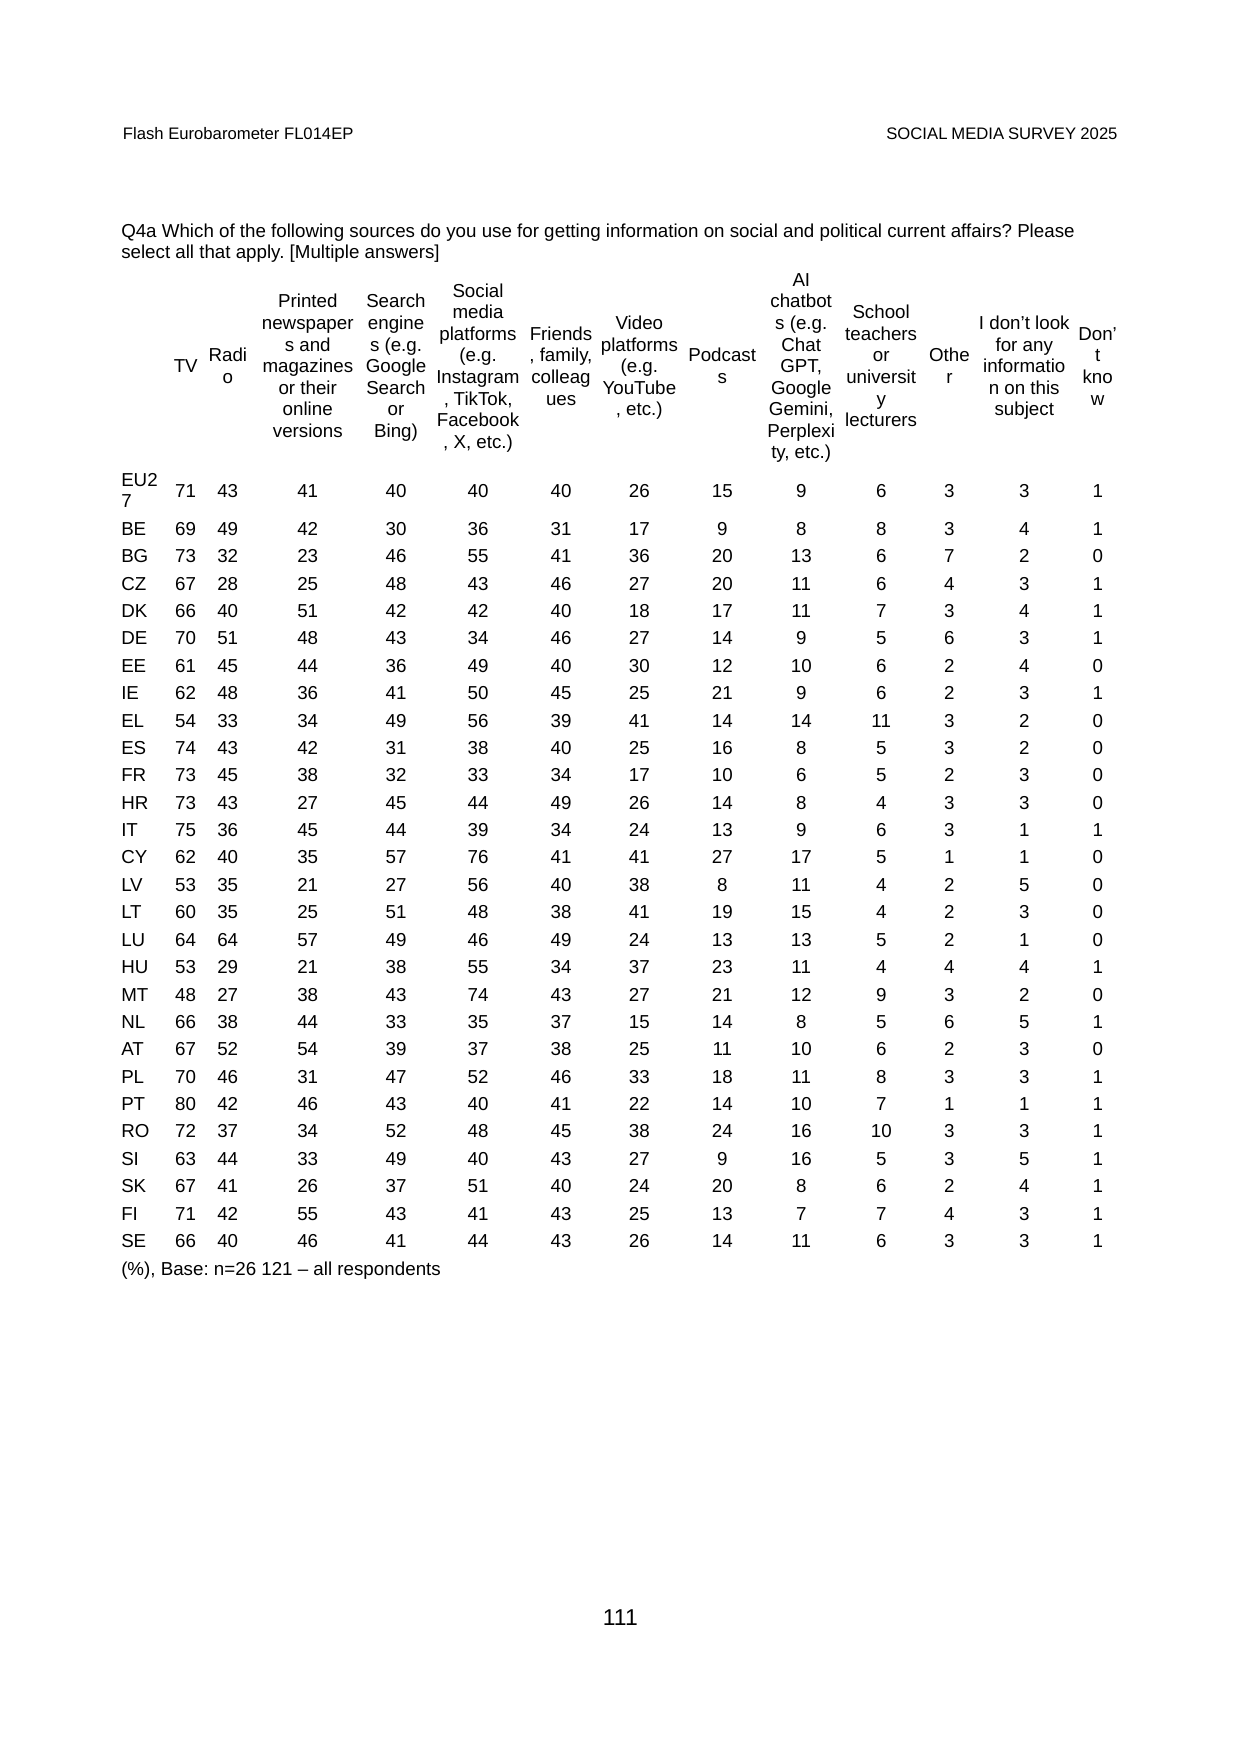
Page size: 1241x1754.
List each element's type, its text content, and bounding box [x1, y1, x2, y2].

table_cell 4 [975, 1172, 1073, 1199]
table_cell LT [118, 898, 170, 926]
table_cell 42 [360, 597, 431, 624]
table_cell 13 [763, 542, 839, 569]
table_cell 45 [200, 652, 255, 679]
table_cell 46 [431, 926, 524, 953]
table_cell 31 [360, 734, 431, 761]
table_cell 43 [524, 980, 597, 1008]
table_cell 13 [681, 1200, 763, 1227]
table_cell 6 [839, 679, 923, 706]
table_cell 27 [200, 980, 255, 1008]
table_cell 49 [360, 706, 431, 734]
table_cell 41 [431, 1200, 524, 1227]
table_cell 41 [597, 898, 681, 926]
table_cell 24 [597, 926, 681, 953]
table_cell 48 [360, 570, 431, 597]
table_cell ES [118, 734, 170, 761]
table_cell FI [118, 1200, 170, 1227]
table_cell 34 [255, 1118, 360, 1145]
table_cell 70 [170, 624, 200, 652]
table_cell 11 [839, 706, 923, 734]
table_cell 38 [255, 761, 360, 789]
table_cell 1 [1073, 570, 1122, 597]
table_cell 57 [255, 926, 360, 953]
table_cell 2 [923, 926, 975, 953]
table_cell 2 [923, 761, 975, 789]
table_cell 53 [170, 953, 200, 980]
table_cell 10 [763, 1035, 839, 1063]
table_cell 40 [431, 466, 524, 515]
table_cell 37 [524, 1008, 597, 1035]
table_cell 44 [255, 1008, 360, 1035]
table_cell 11 [763, 871, 839, 898]
table_cell 0 [1073, 980, 1122, 1008]
table_cell 1 [1073, 1200, 1122, 1227]
table_cell 7 [839, 597, 923, 624]
table_cell 43 [200, 789, 255, 816]
table_cell 35 [431, 1008, 524, 1035]
table_cell RO [118, 1118, 170, 1145]
table_cell CZ [118, 570, 170, 597]
table_cell 73 [170, 761, 200, 789]
table_cell 40 [431, 1090, 524, 1117]
table_cell 45 [255, 816, 360, 843]
table_cell 26 [255, 1172, 360, 1199]
table_cell 7 [839, 1200, 923, 1227]
table_cell 9 [763, 624, 839, 652]
table_cell 20 [681, 542, 763, 569]
table_cell 6 [923, 1008, 975, 1035]
table_cell 8 [763, 1172, 839, 1199]
table_cell 0 [1073, 898, 1122, 926]
table_cell 44 [200, 1145, 255, 1172]
table_cell 34 [524, 761, 597, 789]
table_cell 38 [200, 1008, 255, 1035]
table_cell 8 [839, 515, 923, 542]
table_cell 16 [763, 1145, 839, 1172]
table_cell Don’t know [1073, 266, 1122, 466]
table_cell 48 [431, 1118, 524, 1145]
table_cell 7 [763, 1200, 839, 1227]
table_cell 11 [763, 1227, 839, 1254]
table_cell 5 [975, 871, 1073, 898]
table_cell 14 [681, 1008, 763, 1035]
table_cell 50 [431, 679, 524, 706]
table_cell IT [118, 816, 170, 843]
table_cell 43 [360, 1090, 431, 1117]
table_cell 72 [170, 1118, 200, 1145]
table_cell 16 [681, 734, 763, 761]
table_cell 76 [431, 844, 524, 871]
table_cell 61 [170, 652, 200, 679]
table_cell 2 [923, 1035, 975, 1063]
table_cell Friends, family, colleagues [524, 266, 597, 466]
table_cell 2 [975, 706, 1073, 734]
table_cell 31 [524, 515, 597, 542]
table_cell 55 [431, 542, 524, 569]
table_cell Search engines (e.g. Google Search or Bing) [360, 266, 431, 466]
table_cell 26 [597, 1227, 681, 1254]
table_cell 9 [839, 980, 923, 1008]
table_cell 6 [763, 761, 839, 789]
table_cell 14 [681, 789, 763, 816]
table_cell School teachers or university lecturers [839, 266, 923, 466]
table_cell 55 [431, 953, 524, 980]
table_cell 0 [1073, 1035, 1122, 1063]
table_cell CY [118, 844, 170, 871]
table_cell 24 [681, 1118, 763, 1145]
table_cell 6 [839, 542, 923, 569]
table_cell 56 [431, 871, 524, 898]
table_cell 26 [597, 789, 681, 816]
table_cell 2 [923, 871, 975, 898]
table_cell 41 [524, 542, 597, 569]
table_cell 40 [360, 466, 431, 515]
table_cell DK [118, 597, 170, 624]
table_cell 49 [360, 1145, 431, 1172]
table_cell 3 [923, 980, 975, 1008]
table_cell 45 [524, 679, 597, 706]
table_cell 52 [200, 1035, 255, 1063]
table_cell 64 [200, 926, 255, 953]
table_cell 48 [170, 980, 200, 1008]
table_cell BE [118, 515, 170, 542]
table_cell 10 [839, 1118, 923, 1145]
table_cell 9 [681, 515, 763, 542]
table_cell 40 [524, 1172, 597, 1199]
table_cell 27 [597, 1145, 681, 1172]
table_cell 11 [763, 570, 839, 597]
table_cell 40 [524, 871, 597, 898]
table_cell 51 [255, 597, 360, 624]
table_cell 4 [975, 953, 1073, 980]
table_cell 25 [255, 570, 360, 597]
table_cell 9 [681, 1145, 763, 1172]
table_cell 45 [524, 1118, 597, 1145]
table_cell 15 [681, 466, 763, 515]
table_cell 18 [681, 1063, 763, 1090]
table_cell 1 [923, 1090, 975, 1117]
table_cell 1 [975, 816, 1073, 843]
table_cell 14 [681, 624, 763, 652]
table_cell 46 [200, 1063, 255, 1090]
table_cell 66 [170, 1008, 200, 1035]
table_cell 1 [1073, 816, 1122, 843]
table_cell 36 [431, 515, 524, 542]
table_cell 42 [431, 597, 524, 624]
table_cell 10 [763, 1090, 839, 1117]
table_cell 0 [1073, 871, 1122, 898]
table_cell 21 [255, 871, 360, 898]
table_cell 3 [923, 706, 975, 734]
table_cell 6 [839, 1172, 923, 1199]
table_cell 51 [431, 1172, 524, 1199]
table_cell 0 [1073, 844, 1122, 871]
table_cell 28 [200, 570, 255, 597]
table_cell 43 [200, 466, 255, 515]
table_cell 3 [975, 570, 1073, 597]
table_cell 1 [1073, 515, 1122, 542]
table_cell 41 [524, 1090, 597, 1117]
table_cell DE [118, 624, 170, 652]
table_cell 1 [975, 1090, 1073, 1117]
table_cell NL [118, 1008, 170, 1035]
table_cell LV [118, 871, 170, 898]
table_cell 67 [170, 1172, 200, 1199]
table_cell 0 [1073, 761, 1122, 789]
table_cell 67 [170, 1035, 200, 1063]
table_cell 12 [763, 980, 839, 1008]
table_cell 3 [923, 1063, 975, 1090]
table_cell SI [118, 1145, 170, 1172]
table_cell 1 [1073, 466, 1122, 515]
table_cell 22 [597, 1090, 681, 1117]
table_cell Video platforms (e.g. YouTube, etc.) [597, 266, 681, 466]
table_cell 17 [597, 761, 681, 789]
table_cell 9 [763, 816, 839, 843]
table_cell 4 [975, 652, 1073, 679]
table_cell 1 [1073, 679, 1122, 706]
table_cell 40 [200, 597, 255, 624]
table_cell 9 [763, 466, 839, 515]
table_cell 6 [839, 570, 923, 597]
table_cell 2 [923, 652, 975, 679]
table_cell 6 [839, 1227, 923, 1254]
table_cell 46 [255, 1090, 360, 1117]
table_cell 39 [360, 1035, 431, 1063]
table_cell AT [118, 1035, 170, 1063]
table_cell 6 [839, 652, 923, 679]
table_cell 66 [170, 1227, 200, 1254]
table_cell 21 [255, 953, 360, 980]
table_cell 45 [200, 761, 255, 789]
table_cell MT [118, 980, 170, 1008]
table_cell 46 [524, 624, 597, 652]
table_cell 11 [763, 953, 839, 980]
table_cell 54 [255, 1035, 360, 1063]
table_cell 23 [681, 953, 763, 980]
table_cell 3 [975, 1035, 1073, 1063]
table_cell Radio [200, 266, 255, 466]
table_cell 69 [170, 515, 200, 542]
table_cell FR [118, 761, 170, 789]
table_cell 3 [975, 761, 1073, 789]
table_cell 26 [597, 466, 681, 515]
table_cell 53 [170, 871, 200, 898]
table_cell (%), Base: n=26 121 – all respondents [118, 1254, 1122, 1282]
table_cell 34 [524, 953, 597, 980]
table_cell 3 [923, 789, 975, 816]
table_cell 2 [923, 1172, 975, 1199]
table_cell 4 [923, 1200, 975, 1227]
table_cell 8 [681, 871, 763, 898]
table_cell 0 [1073, 926, 1122, 953]
table_cell 46 [255, 1227, 360, 1254]
table_cell 6 [839, 1035, 923, 1063]
table_cell 6 [839, 816, 923, 843]
table_cell 71 [170, 1200, 200, 1227]
table_cell 41 [597, 844, 681, 871]
table_cell 1 [1073, 1227, 1122, 1254]
table_cell 33 [200, 706, 255, 734]
table_cell 49 [200, 515, 255, 542]
table_cell EE [118, 652, 170, 679]
table_cell 23 [255, 542, 360, 569]
table_cell Social media platforms (e.g. Instagram, TikTok, Facebook, X, etc.) [431, 266, 524, 466]
table_cell 37 [597, 953, 681, 980]
table_cell 38 [597, 1118, 681, 1145]
table_cell 48 [200, 679, 255, 706]
table_cell 30 [360, 515, 431, 542]
table_cell [118, 266, 170, 466]
table_cell EL [118, 706, 170, 734]
table_cell 7 [839, 1090, 923, 1117]
table_cell 39 [431, 816, 524, 843]
table_cell 1 [1073, 1145, 1122, 1172]
table_cell 73 [170, 542, 200, 569]
table_cell 1 [1073, 624, 1122, 652]
table_cell 3 [975, 789, 1073, 816]
table_cell 40 [431, 1145, 524, 1172]
table_cell 5 [839, 624, 923, 652]
table_cell 1 [1073, 597, 1122, 624]
table_cell 36 [255, 679, 360, 706]
table_cell 19 [681, 898, 763, 926]
table_cell 44 [255, 652, 360, 679]
table_cell 38 [255, 980, 360, 1008]
table_cell 36 [200, 816, 255, 843]
table_cell 49 [524, 789, 597, 816]
table_cell 40 [524, 734, 597, 761]
table_cell 63 [170, 1145, 200, 1172]
table_cell I don’t look for any information on this subject [975, 266, 1073, 466]
table_cell 44 [431, 1227, 524, 1254]
table_cell 4 [839, 789, 923, 816]
table_cell 49 [431, 652, 524, 679]
table_cell 12 [681, 652, 763, 679]
table_cell 41 [360, 679, 431, 706]
table_cell 1 [923, 844, 975, 871]
table_cell 17 [597, 515, 681, 542]
table_cell 3 [923, 816, 975, 843]
table_cell 42 [200, 1090, 255, 1117]
table_cell 4 [839, 898, 923, 926]
table_cell 38 [524, 1035, 597, 1063]
table_cell 33 [431, 761, 524, 789]
table_cell BG [118, 542, 170, 569]
table_cell 30 [597, 652, 681, 679]
table_cell 38 [524, 898, 597, 926]
table_cell 41 [200, 1172, 255, 1199]
table_cell 0 [1073, 542, 1122, 569]
table_cell 3 [923, 466, 975, 515]
table_cell 3 [975, 679, 1073, 706]
table_cell 57 [360, 844, 431, 871]
table_cell 45 [360, 789, 431, 816]
table_cell 4 [975, 515, 1073, 542]
table_cell 15 [763, 898, 839, 926]
table_cell 2 [975, 542, 1073, 569]
table_cell 25 [597, 679, 681, 706]
table_cell 46 [360, 542, 431, 569]
table_cell 74 [431, 980, 524, 1008]
table_cell 1 [1073, 1063, 1122, 1090]
table_cell 41 [360, 1227, 431, 1254]
table_cell 35 [200, 871, 255, 898]
table_cell 25 [597, 1035, 681, 1063]
table_cell 11 [763, 1063, 839, 1090]
table_cell 52 [360, 1118, 431, 1145]
table_cell AI chatbots (e.g. Chat GPT, Google Gemini, Perplexity, etc.) [763, 266, 839, 466]
table_cell 8 [839, 1063, 923, 1090]
table_cell 1 [1073, 1090, 1122, 1117]
table_cell 3 [975, 1200, 1073, 1227]
table_cell 1 [1073, 1172, 1122, 1199]
table_cell 44 [360, 816, 431, 843]
table_cell 56 [431, 706, 524, 734]
table_cell 55 [255, 1200, 360, 1227]
table_cell 74 [170, 734, 200, 761]
table_cell 5 [839, 926, 923, 953]
table_cell 3 [923, 515, 975, 542]
table_cell 1 [975, 926, 1073, 953]
table_cell Podcasts [681, 266, 763, 466]
table_cell 10 [681, 761, 763, 789]
table_cell 43 [431, 570, 524, 597]
table_cell 10 [763, 652, 839, 679]
table_cell 80 [170, 1090, 200, 1117]
table_cell 25 [597, 1200, 681, 1227]
table_cell PL [118, 1063, 170, 1090]
table_cell 13 [763, 926, 839, 953]
table_cell 42 [200, 1200, 255, 1227]
table_cell 5 [839, 1008, 923, 1035]
table_cell 44 [431, 789, 524, 816]
table_cell 14 [681, 1227, 763, 1254]
table_cell 6 [923, 624, 975, 652]
table_cell 5 [975, 1008, 1073, 1035]
table_cell HR [118, 789, 170, 816]
table_cell 46 [524, 1063, 597, 1090]
table_cell 27 [255, 789, 360, 816]
table_cell 33 [360, 1008, 431, 1035]
table_cell 43 [524, 1200, 597, 1227]
table_cell 27 [597, 980, 681, 1008]
table_cell 14 [763, 706, 839, 734]
table_cell EU27 [118, 466, 170, 515]
table_cell 39 [524, 706, 597, 734]
table_cell 62 [170, 844, 200, 871]
table_cell 16 [763, 1118, 839, 1145]
table_cell 3 [923, 597, 975, 624]
table_cell 67 [170, 570, 200, 597]
table_cell 8 [763, 515, 839, 542]
table_cell 17 [681, 597, 763, 624]
table_cell 41 [524, 844, 597, 871]
table_cell 75 [170, 816, 200, 843]
table_cell 24 [597, 816, 681, 843]
table_cell 62 [170, 679, 200, 706]
table_cell 1 [1073, 1118, 1122, 1145]
table_cell 27 [360, 871, 431, 898]
table_cell 42 [255, 515, 360, 542]
table_cell 4 [839, 871, 923, 898]
table_cell 4 [839, 953, 923, 980]
table_header Q4a Which of the following sources do you use for getting information on social and political current affairs? Please select all that apply. [Multiple answers] [118, 217, 1122, 266]
table_cell 46 [524, 570, 597, 597]
table_cell 18 [597, 597, 681, 624]
table_cell 5 [839, 761, 923, 789]
table_cell 51 [200, 624, 255, 652]
table_cell 2 [923, 898, 975, 926]
table_cell 8 [763, 734, 839, 761]
table_cell 66 [170, 597, 200, 624]
table_cell 41 [597, 706, 681, 734]
table_cell 43 [524, 1145, 597, 1172]
table_cell 42 [255, 734, 360, 761]
table_cell 40 [200, 844, 255, 871]
table_cell HU [118, 953, 170, 980]
table_cell 8 [763, 1008, 839, 1035]
table_cell 20 [681, 570, 763, 597]
table_cell 27 [597, 570, 681, 597]
table_cell 49 [524, 926, 597, 953]
table_cell 49 [360, 926, 431, 953]
table_cell 3 [923, 734, 975, 761]
table_cell 5 [975, 1145, 1073, 1172]
table_cell 41 [255, 466, 360, 515]
table_cell 43 [360, 980, 431, 1008]
table_cell 51 [360, 898, 431, 926]
table_cell 5 [839, 844, 923, 871]
table_cell 1 [1073, 953, 1122, 980]
table_cell 14 [681, 1090, 763, 1117]
table_cell 43 [524, 1227, 597, 1254]
table_cell 8 [763, 789, 839, 816]
table_cell 9 [763, 679, 839, 706]
table_cell 29 [200, 953, 255, 980]
table_cell 13 [681, 926, 763, 953]
table_cell 43 [360, 1200, 431, 1227]
table_cell 47 [360, 1063, 431, 1090]
table_cell 32 [360, 761, 431, 789]
table_cell 7 [923, 542, 975, 569]
table_cell 0 [1073, 734, 1122, 761]
table_cell 3 [923, 1227, 975, 1254]
table_cell 43 [200, 734, 255, 761]
table_cell Printed newspapers and magazines or their online versions [255, 266, 360, 466]
table_cell 33 [597, 1063, 681, 1090]
table_cell 13 [681, 816, 763, 843]
table_cell 33 [255, 1145, 360, 1172]
table_cell 60 [170, 898, 200, 926]
table_cell 11 [681, 1035, 763, 1063]
table_cell 24 [597, 1172, 681, 1199]
table_cell 3 [975, 1118, 1073, 1145]
table_cell 40 [524, 597, 597, 624]
table_cell 52 [431, 1063, 524, 1090]
table_cell 34 [255, 706, 360, 734]
table_cell 38 [431, 734, 524, 761]
table_cell 2 [975, 980, 1073, 1008]
table_cell SK [118, 1172, 170, 1199]
table_cell 11 [763, 597, 839, 624]
table_cell 14 [681, 706, 763, 734]
table_cell 37 [360, 1172, 431, 1199]
table_cell 34 [431, 624, 524, 652]
table_cell 27 [597, 624, 681, 652]
table_cell 40 [524, 652, 597, 679]
table_cell 3 [975, 466, 1073, 515]
table_cell 3 [975, 1063, 1073, 1090]
table_cell 0 [1073, 789, 1122, 816]
table_cell 3 [975, 898, 1073, 926]
table_cell LU [118, 926, 170, 953]
table_cell 1 [975, 844, 1073, 871]
table_cell 2 [923, 679, 975, 706]
table_cell 20 [681, 1172, 763, 1199]
table_cell 0 [1073, 652, 1122, 679]
table_cell 38 [597, 871, 681, 898]
table_cell 36 [360, 652, 431, 679]
table_cell 48 [431, 898, 524, 926]
table_cell 35 [200, 898, 255, 926]
table_cell 6 [839, 466, 923, 515]
table_cell 5 [839, 1145, 923, 1172]
table_cell 3 [975, 624, 1073, 652]
table_cell SE [118, 1227, 170, 1254]
table_cell 3 [975, 1227, 1073, 1254]
table_cell 1 [1073, 1008, 1122, 1035]
table_cell 37 [431, 1035, 524, 1063]
table_cell 48 [255, 624, 360, 652]
table_cell 40 [200, 1227, 255, 1254]
table_cell 36 [597, 542, 681, 569]
table_cell 32 [200, 542, 255, 569]
table_cell 3 [923, 1145, 975, 1172]
table_cell 35 [255, 844, 360, 871]
table_cell 5 [839, 734, 923, 761]
table_cell 34 [524, 816, 597, 843]
table_cell IE [118, 679, 170, 706]
table_cell 40 [524, 466, 597, 515]
table_cell 21 [681, 980, 763, 1008]
table_cell 71 [170, 466, 200, 515]
table_cell 54 [170, 706, 200, 734]
table_cell 70 [170, 1063, 200, 1090]
table_cell TV [170, 266, 200, 466]
table_cell 31 [255, 1063, 360, 1090]
table_cell 43 [360, 624, 431, 652]
table_cell 3 [923, 1118, 975, 1145]
table_cell 37 [200, 1118, 255, 1145]
table_cell 0 [1073, 706, 1122, 734]
table_cell 27 [681, 844, 763, 871]
table_cell PT [118, 1090, 170, 1117]
table_cell 4 [923, 953, 975, 980]
table_cell 4 [923, 570, 975, 597]
table_cell 15 [597, 1008, 681, 1035]
table_cell Other [923, 266, 975, 466]
table_cell 2 [975, 734, 1073, 761]
table_cell 25 [597, 734, 681, 761]
table_cell 73 [170, 789, 200, 816]
table_cell 38 [360, 953, 431, 980]
table_cell 25 [255, 898, 360, 926]
table_cell 4 [975, 597, 1073, 624]
table_cell 64 [170, 926, 200, 953]
table_cell 17 [763, 844, 839, 871]
table_cell 21 [681, 679, 763, 706]
